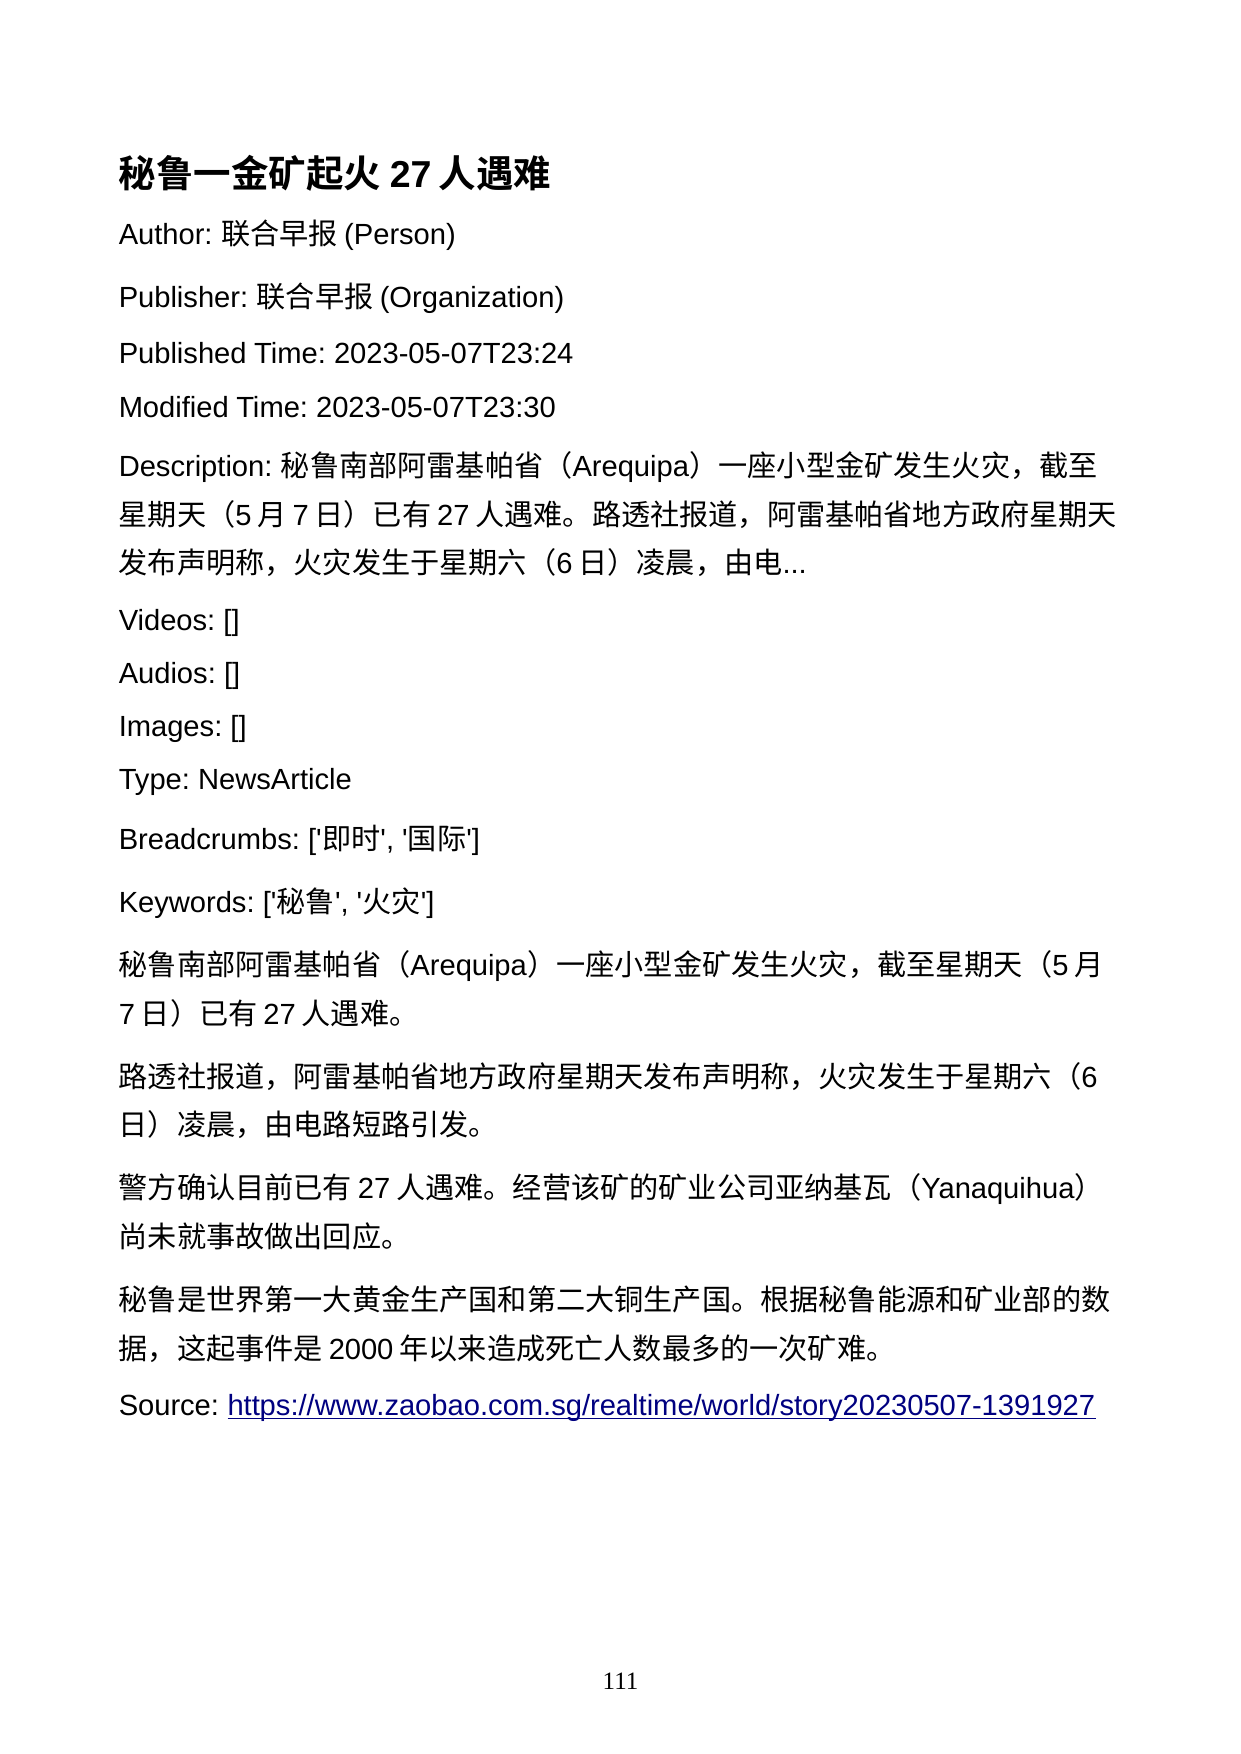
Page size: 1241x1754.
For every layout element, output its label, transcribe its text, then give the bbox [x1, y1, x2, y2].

text 秘鲁南部阿雷基帕省（Arequipa）一座小型金矿发生火灾，截至星期天（5月7日）已有27人遇难。 [118, 942, 1122, 1033]
text Images: [] [118, 709, 1122, 743]
text Modified Time: 2023-05-07T23:30 [118, 390, 1122, 423]
text 警方确认目前已有27人遇难。经营该矿的矿业公司亚纳基瓦（Yanaquihua）尚未就事故做出回应。 [118, 1165, 1122, 1256]
text Author: 联合早报 (Person) [118, 210, 1122, 253]
text Videos: [] [118, 603, 1122, 637]
text 路透社报道，阿雷基帕省地方政府星期天发布声明称，火灾发生于星期六（6日）凌晨，由电路短路引发。 [118, 1053, 1122, 1144]
subtitle 秘鲁一金矿起火 27人遇难 [118, 143, 1122, 198]
text Description: 秘鲁南部阿雷基帕省（Arequipa）一座小型金矿发生火灾，截至星期天（5月7日）已有27人遇难。路透社报道，阿雷基帕省地方政府星期天发布声明称，火灾发生于星期六（6日）凌晨，由电... [118, 443, 1122, 582]
text Publisher: 联合早报 (Organization) [118, 273, 1122, 316]
text Audios: [] [118, 656, 1122, 690]
text Type: NewsArticle [118, 762, 1122, 796]
text Breadcrumbs: ['即时', '国际'] [118, 816, 1122, 858]
text Published Time: 2023-05-07T23:24 [118, 337, 1122, 370]
text Keywords: ['秘鲁', '火灾'] [118, 879, 1122, 921]
text Source: https://www.zaobao.com.sg/realtime/world/story20230507-1391927 [118, 1388, 1122, 1422]
text 秘鲁是世界第一大黄金生产国和第二大铜生产国。根据秘鲁能源和矿业部的数据，这起事件是2000年以来造成死亡人数最多的一次矿难。 [118, 1277, 1122, 1368]
